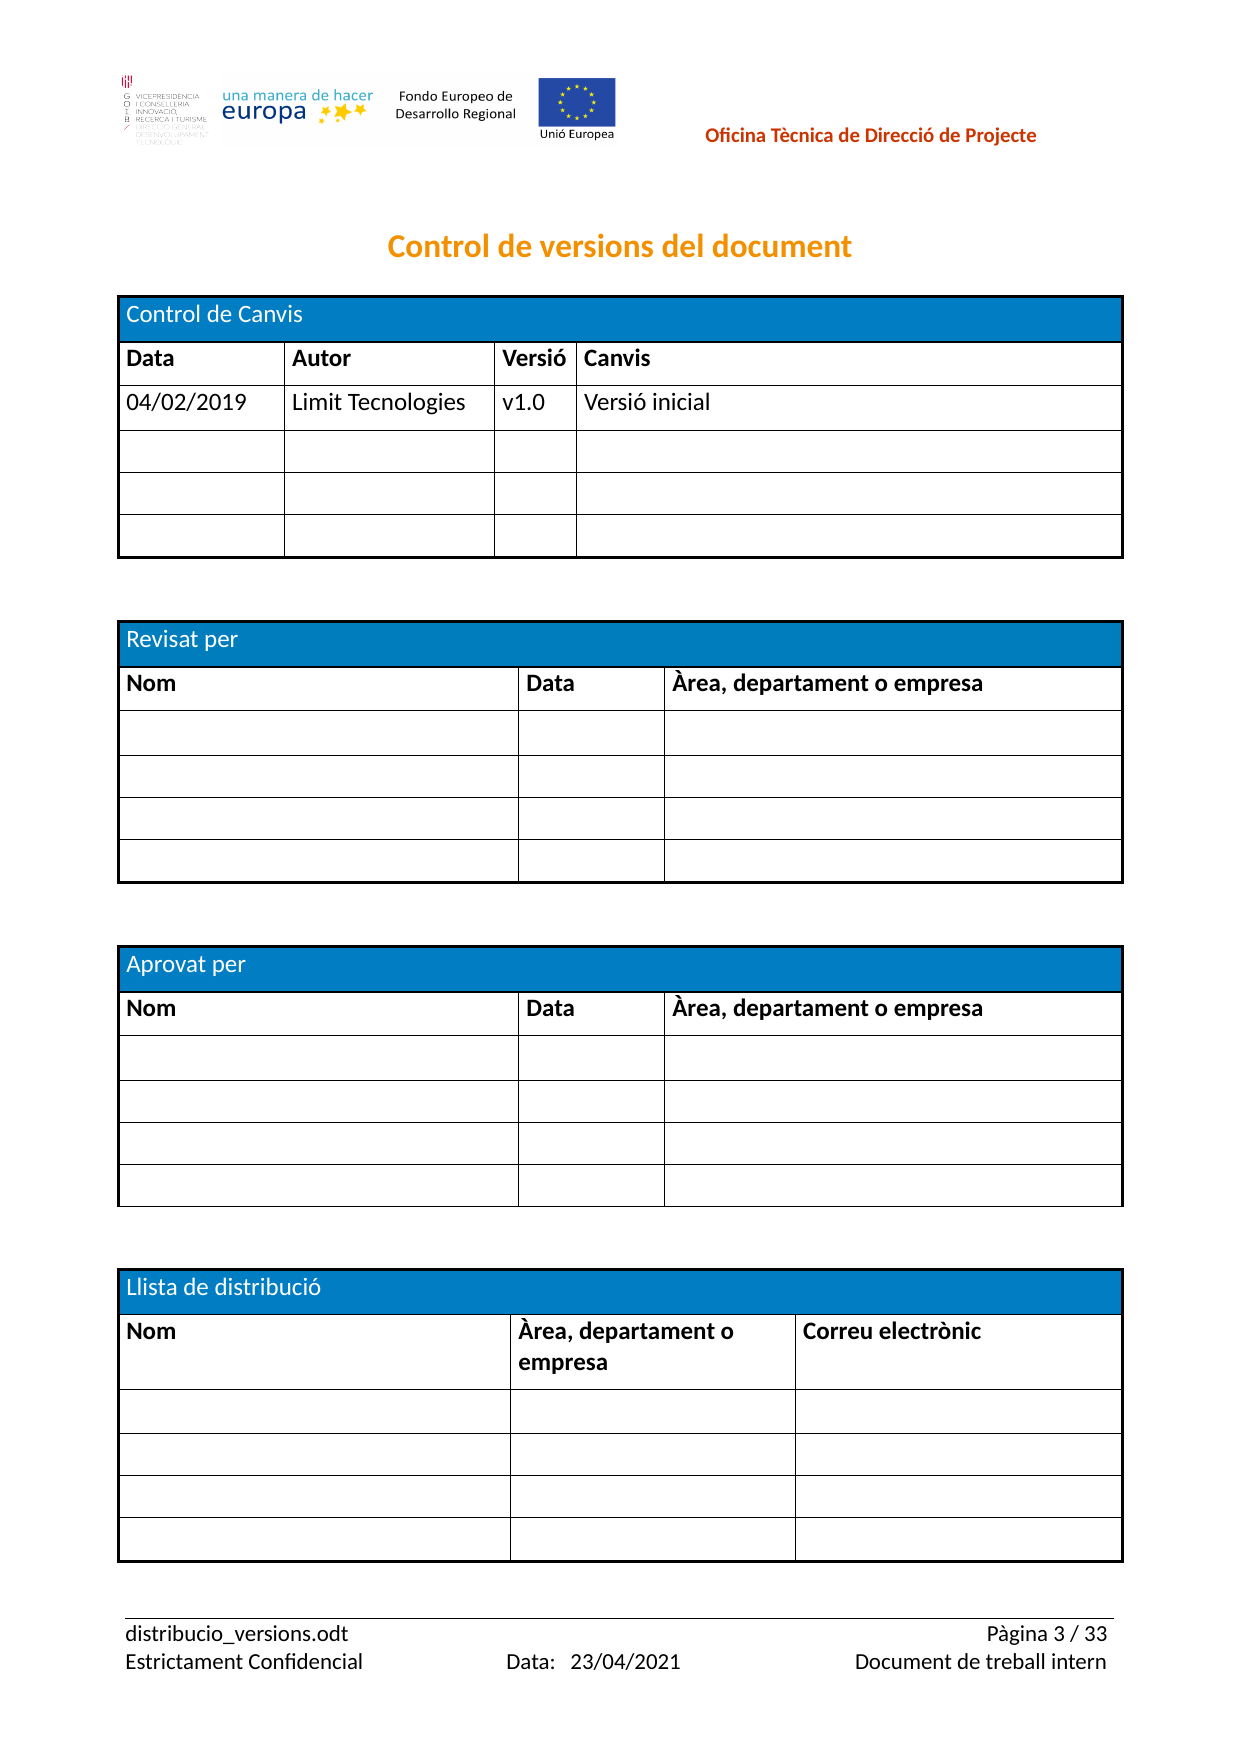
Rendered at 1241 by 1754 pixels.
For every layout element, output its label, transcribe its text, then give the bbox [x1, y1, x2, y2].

table_cell [511, 1390, 795, 1433]
table_cell Data [120, 343, 284, 385]
table_cell [495, 515, 576, 556]
table_cell [665, 756, 1121, 797]
table_cell [495, 473, 576, 514]
table_cell [511, 1434, 795, 1475]
table_header Aprovat per [120, 948, 1121, 991]
table_cell Àrea, departament o empresa [511, 1315, 795, 1389]
table_cell [120, 473, 284, 514]
table_cell [120, 1165, 518, 1206]
table_cell [665, 1165, 1121, 1206]
table_cell [519, 711, 664, 754]
table_cell [120, 1123, 518, 1164]
table_cell [796, 1434, 1121, 1475]
table_cell [577, 473, 1121, 514]
table_cell Nom [120, 1315, 510, 1389]
table_cell [120, 840, 518, 881]
table_cell [519, 1081, 664, 1122]
subtitle Control de versions del document [118, 225, 1122, 266]
table_header Llista de distribució [120, 1271, 1121, 1314]
table_cell [120, 798, 518, 839]
table_cell [665, 711, 1121, 754]
table_cell [120, 1390, 510, 1433]
table_cell Canvis [577, 343, 1121, 385]
table_cell [519, 840, 664, 881]
table_cell [665, 840, 1121, 881]
table_cell Correu electrònic [796, 1315, 1121, 1389]
table_cell Versió [495, 343, 576, 385]
table_cell Versió inicial [577, 386, 1121, 429]
table_cell [519, 1165, 664, 1206]
table_cell [120, 1036, 518, 1079]
table_header Revisat per [120, 623, 1121, 666]
table_cell [120, 1518, 510, 1559]
table_cell 04/02/2019 [120, 386, 284, 429]
table_cell Nom [120, 993, 518, 1035]
table_cell [120, 1081, 518, 1122]
table_cell [577, 515, 1121, 556]
table_cell [511, 1518, 795, 1559]
table_cell [120, 431, 284, 472]
table_cell [519, 1123, 664, 1164]
table_cell [120, 756, 518, 797]
table_cell [796, 1518, 1121, 1559]
table_cell [665, 798, 1121, 839]
table_cell Àrea, departament o empresa [665, 668, 1121, 710]
table_cell [519, 756, 664, 797]
table_cell [285, 515, 494, 556]
table_header Control de Canvis [120, 298, 1121, 341]
table_cell v1.0 [495, 386, 576, 429]
picture [219, 73, 621, 147]
table_cell [519, 1036, 664, 1079]
table_cell [577, 431, 1121, 472]
table_cell [120, 1434, 510, 1475]
picture [118, 73, 213, 147]
table_cell [285, 431, 494, 472]
table_cell Autor [285, 343, 494, 385]
table_cell [511, 1476, 795, 1517]
table_cell [120, 1476, 510, 1517]
table_cell [285, 473, 494, 514]
table_cell [796, 1390, 1121, 1433]
table_cell Limit Tecnologies [285, 386, 494, 429]
table_cell Data [519, 668, 664, 710]
table_cell [519, 798, 664, 839]
table_cell [665, 1081, 1121, 1122]
table_cell [665, 1123, 1121, 1164]
table_cell [665, 1036, 1121, 1079]
table_cell [796, 1476, 1121, 1517]
table_cell [120, 515, 284, 556]
table_cell Data [519, 993, 664, 1035]
table_cell [495, 431, 576, 472]
table_cell Nom [120, 668, 518, 710]
table_cell Àrea, departament o empresa [665, 993, 1121, 1035]
table_cell [120, 711, 518, 754]
